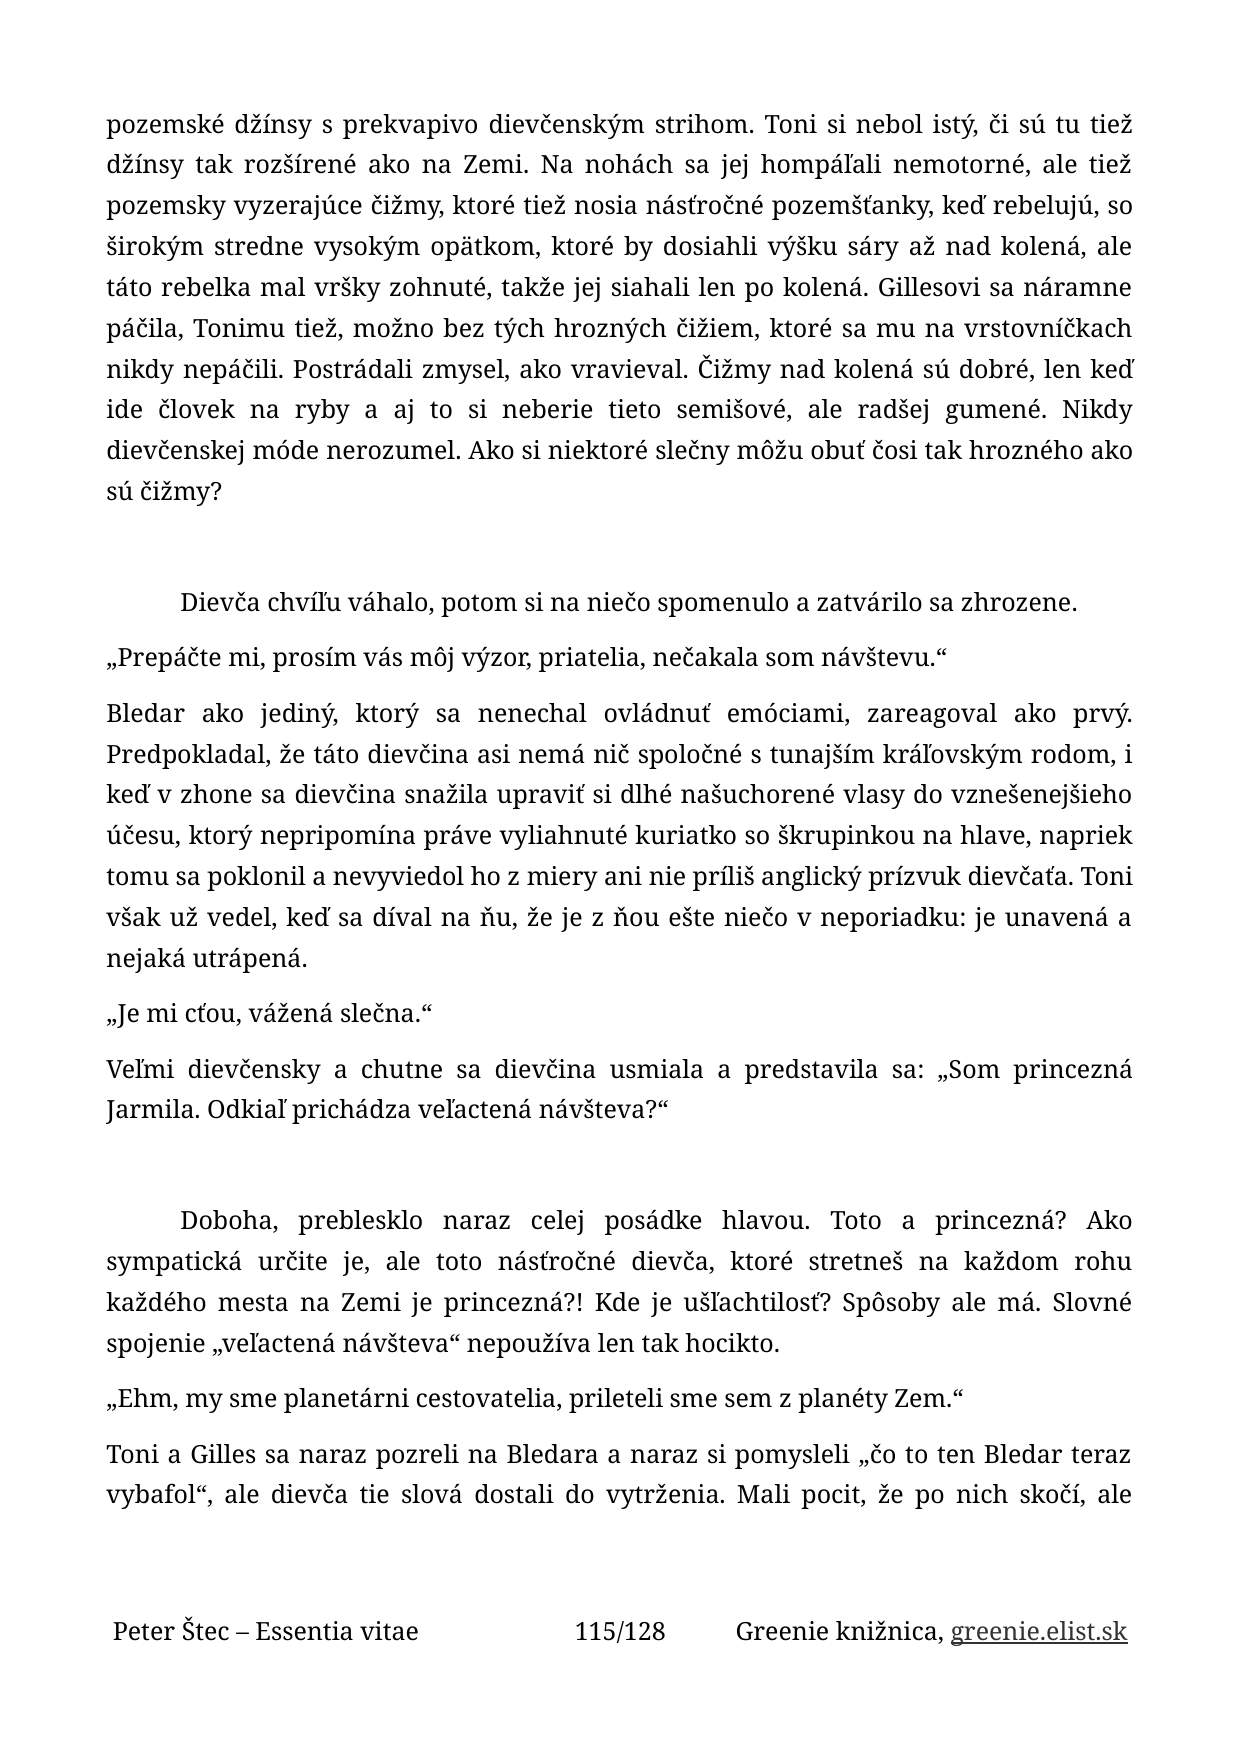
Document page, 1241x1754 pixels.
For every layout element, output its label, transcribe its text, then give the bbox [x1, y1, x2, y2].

text Veľmi dievčensky a chutne sa dievčina usmiala a predstavila sa: „Som princezná Jarmila. Odkiaľ prichádza veľactená návšteva?“ [106, 1051, 1134, 1126]
text Doboha, preblesklo naraz celej posádke hlavou. Toto a princezná? Ako sympatická určite je, ale toto násťročné dievča, ktoré stretneš na každom rohu každého mesta na Zemi je princezná?! Kde je ušľachtilosť? Spôsoby ale má. Slovné spojenie „veľactená návšteva“ nepoužíva len tak hocikto. [106, 1203, 1134, 1359]
text „Ehm, my sme planetárni cestovatelia, prileteli sme sem z planéty Zem.“ [106, 1381, 1134, 1415]
text Toni a Gilles sa naraz pozreli na Bledara a naraz si pomysleli „čo to ten Bledar teraz vybafol“, ale dievča tie slová dostali do vytrženia. Mali pocit, že po nich skočí, ale [106, 1436, 1134, 1511]
text „Prepáčte mi, prosím vás môj výzor, priatelia, nečakala som návštevu.“ [106, 640, 1134, 674]
text Bledar ako jediný, ktorý sa nenechal ovládnuť emóciami, zareagoval ako prvý. Predpokladal, že táto dievčina asi nemá nič spoločné s tunajším kráľovským rodom, i keď v zhone sa dievčina snažila upraviť si dlhé našuchorené vlasy do vznešenejšieho účesu, ktorý nepripomína práve vyliahnuté kuriatko so škrupinkou na hlave, napriek tomu sa poklonil a nevyviedol ho z miery ani nie príliš anglický prízvuk dievčaťa. Toni však už vedel, keď sa díval na ňu, že je z ňou ešte niečo v neporiadku: je unavená a nejaká utrápená. [106, 695, 1134, 974]
text pozemské džínsy s prekvapivo dievčenským strihom. Toni si nebol istý, či sú tu tiež džínsy tak rozšírené ako na Zemi. Na nohách sa jej hompáľali nemotorné, ale tiež pozemsky vyzerajúce čižmy, ktoré tiež nosia násťročné pozemšťanky, keď rebelujú, so širokým stredne vysokým opätkom, ktoré by dosiahli výšku sáry až nad kolená, ale táto rebelka mal vršky zohnuté, takže jej siahali len po kolená. Gillesovi sa náramne páčila, Tonimu tiež, možno bez tých hrozných čižiem, ktoré sa mu na vrstovníčkach nikdy nepáčili. Postrádali zmysel, ako vravieval. Čižmy nad kolená sú dobré, len keď ide človek na ryby a aj to si neberie tieto semišové, ale radšej gumené. Nikdy dievčenskej móde nerozumel. Ako si niektoré slečny môžu obuť čosi tak hrozného ako sú čižmy? [106, 106, 1134, 508]
text Dievča chvíľu váhalo, potom si na niečo spomenulo a zatvárilo sa zhrozene. [106, 584, 1134, 619]
text „Je mi cťou, vážená slečna.“ [106, 996, 1134, 1030]
